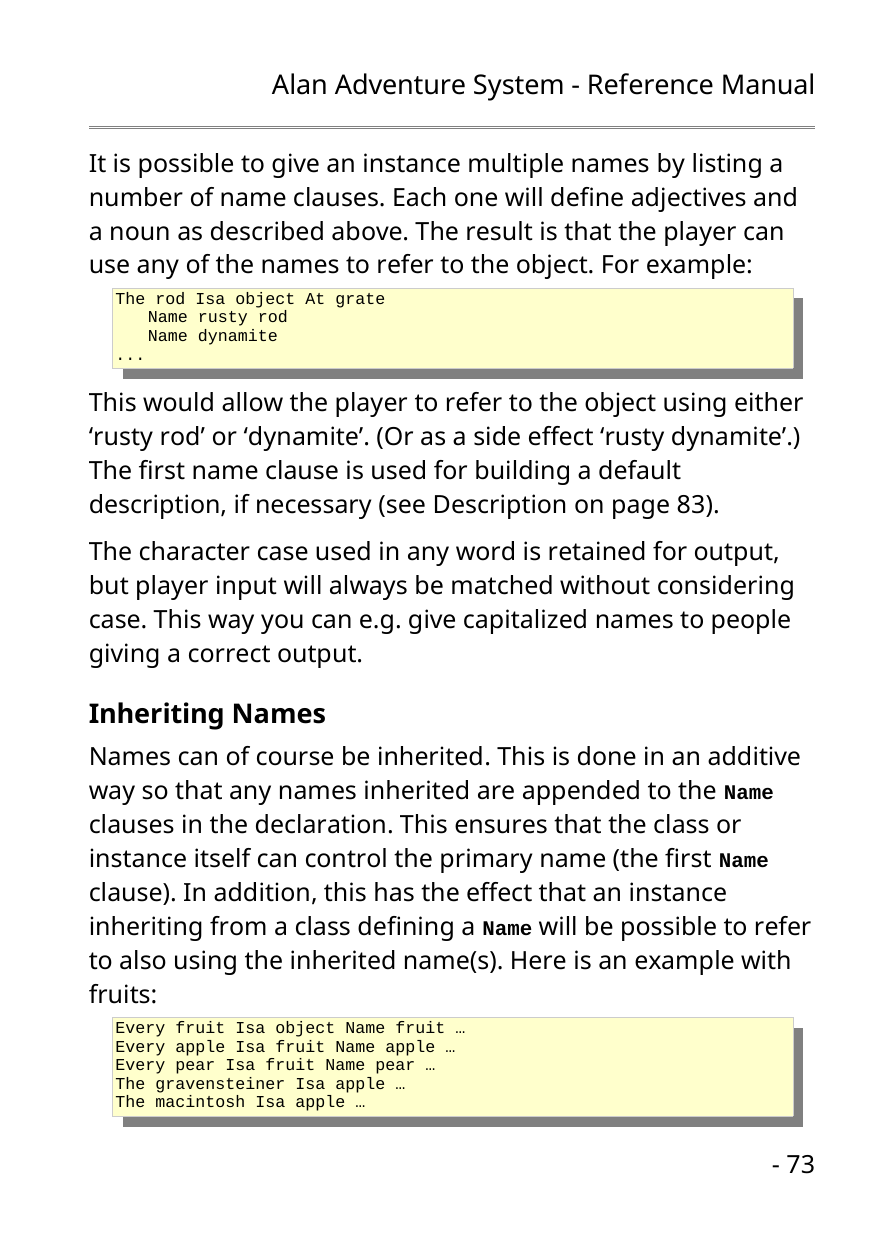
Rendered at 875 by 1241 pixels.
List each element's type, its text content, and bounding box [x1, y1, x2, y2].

text The rod Isa object At grate Name rusty rod Name dynamite ... [113, 289, 793, 368]
text The gravensteiner Isa apple … [113, 1073, 793, 1091]
text Every apple Isa fruit Name apple … [113, 1036, 793, 1054]
text Every fruit Isa object Name fruit … [113, 1018, 793, 1036]
text The macintosh Isa apple … [113, 1091, 793, 1116]
text It is possible to give an instance multiple names by listing a number of name clauses. Each one will define adjectives and a noun as described above. The result is that the player can use any of the names to refer to the object. For example: [88, 146, 815, 281]
text Names can of course be inherited. This is done in an additive way so that any names inherited are appended to the Name clauses in the declaration. This ensures that the class or instance itself can control the primary name (the first Name clause). In addition, this has the effect that an instance inheriting from a class defining a Name will be possible to refer to also using the inherited name(s). Here is an example with fruits: [88, 739, 815, 1011]
text This would allow the player to refer to the object using either ‘rusty rod’ or ‘dynamite’. (Or as a side effect ‘rusty dynamite’.) The first name clause is used for building a default description, if necessary (see Description on page 63). [88, 385, 815, 521]
text The character case used in any word is retained for output, but player input will always be matched without considering case. This way you can e.g. give capitalized names to people giving a correct output. [88, 534, 815, 670]
text Every pear Isa fruit Name pear … [113, 1054, 793, 1073]
subtitle Inheriting Names [88, 695, 815, 732]
